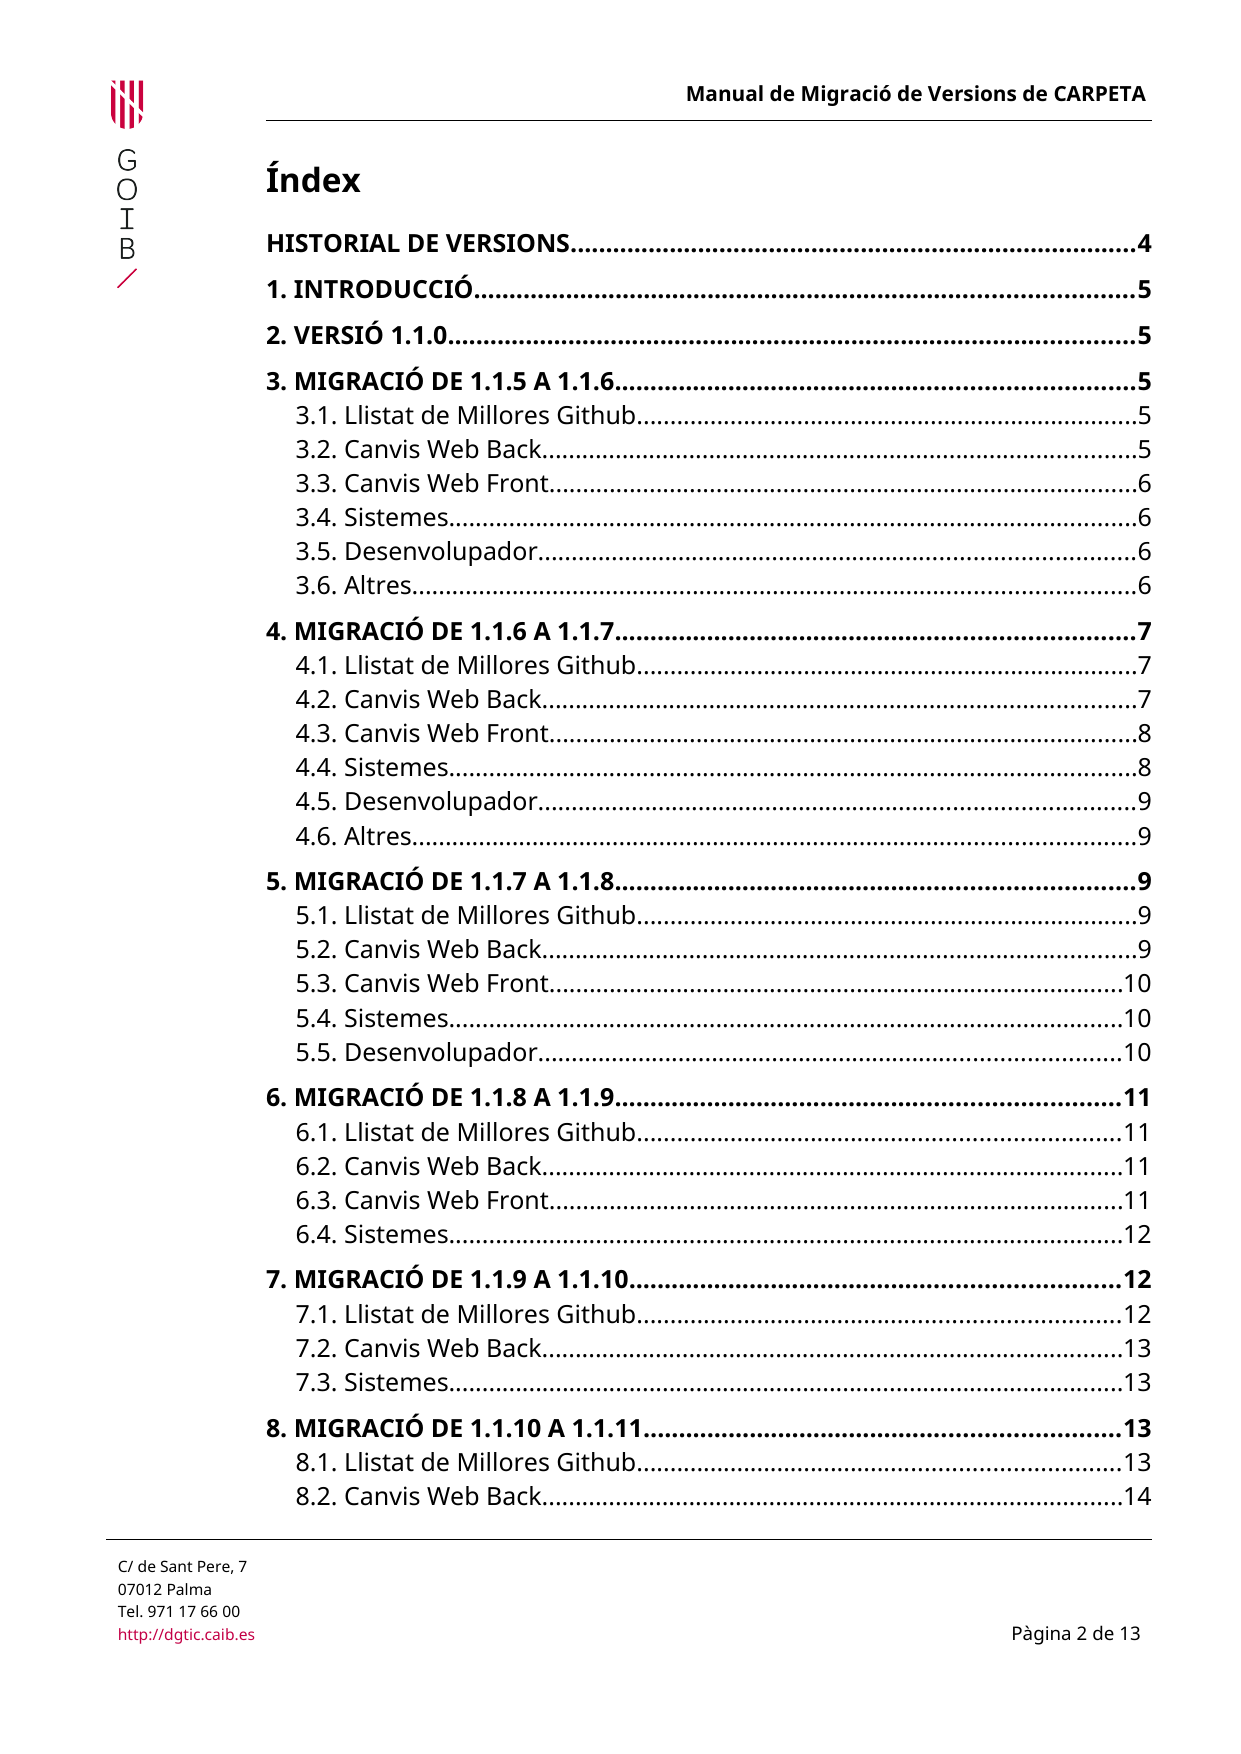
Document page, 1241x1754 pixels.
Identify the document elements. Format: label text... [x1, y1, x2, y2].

text 6.1. Llistat de Millores Github 11 [295, 1114, 1152, 1148]
text 4.2. Canvis Web Back 7 [295, 682, 1152, 716]
text 1. Introducció 5 [266, 272, 1152, 306]
text 7.3. Sistemes 13 [295, 1364, 1152, 1398]
text 5.5. Desenvolupador 10 [295, 1034, 1152, 1068]
text 6.2. Canvis Web Back 11 [295, 1148, 1152, 1182]
text 4.6. Altres 9 [295, 818, 1152, 852]
text 8.1. Llistat de Millores Github 13 [295, 1444, 1152, 1478]
text 6.3. Canvis Web Front 11 [295, 1182, 1152, 1216]
text 7. Migració de 1.1.9 a 1.1.10 12 [266, 1262, 1152, 1296]
text 3.4. Sistemes 6 [295, 500, 1152, 534]
subtitle Índex [266, 156, 1152, 202]
text 4.4. Sistemes 8 [295, 750, 1152, 784]
text 7.2. Canvis Web Back 13 [295, 1330, 1152, 1364]
text 2. Versió 1.1.0 5 [266, 318, 1152, 352]
text Historial de versions 4 [266, 226, 1152, 260]
text 5.3. Canvis Web Front 10 [295, 966, 1152, 1000]
picture [82, 57, 172, 319]
text 5.4. Sistemes 10 [295, 1000, 1152, 1034]
text 8.2. Canvis Web Back 14 [295, 1478, 1152, 1512]
text 8. Migració de 1.1.10 a 1.1.11 13 [266, 1410, 1152, 1444]
text 3.6. Altres 6 [295, 568, 1152, 602]
text 3. Migració de 1.1.5 a 1.1.6 5 [266, 363, 1152, 398]
text 6.4. Sistemes 12 [295, 1216, 1152, 1250]
text 5.1. Llistat de Millores Github 9 [295, 898, 1152, 932]
text 5. Migració de 1.1.7 a 1.1.8 9 [266, 864, 1152, 898]
text 4.1. Llistat de Millores Github 7 [295, 648, 1152, 682]
text 4.3. Canvis Web Front 8 [295, 716, 1152, 750]
text 3.3. Canvis Web Front 6 [295, 466, 1152, 500]
text 7.1. Llistat de Millores Github 12 [295, 1296, 1152, 1330]
text 4.5. Desenvolupador 9 [295, 784, 1152, 818]
text 3.2. Canvis Web Back 5 [295, 432, 1152, 466]
text 3.5. Desenvolupador 6 [295, 534, 1152, 568]
text 3.1. Llistat de Millores Github 5 [295, 398, 1152, 432]
text 6. Migració de 1.1.8 a 1.1.9 11 [266, 1080, 1152, 1114]
text 4. Migració de 1.1.6 a 1.1.7 7 [266, 614, 1152, 648]
text 5.2. Canvis Web Back 9 [295, 932, 1152, 966]
